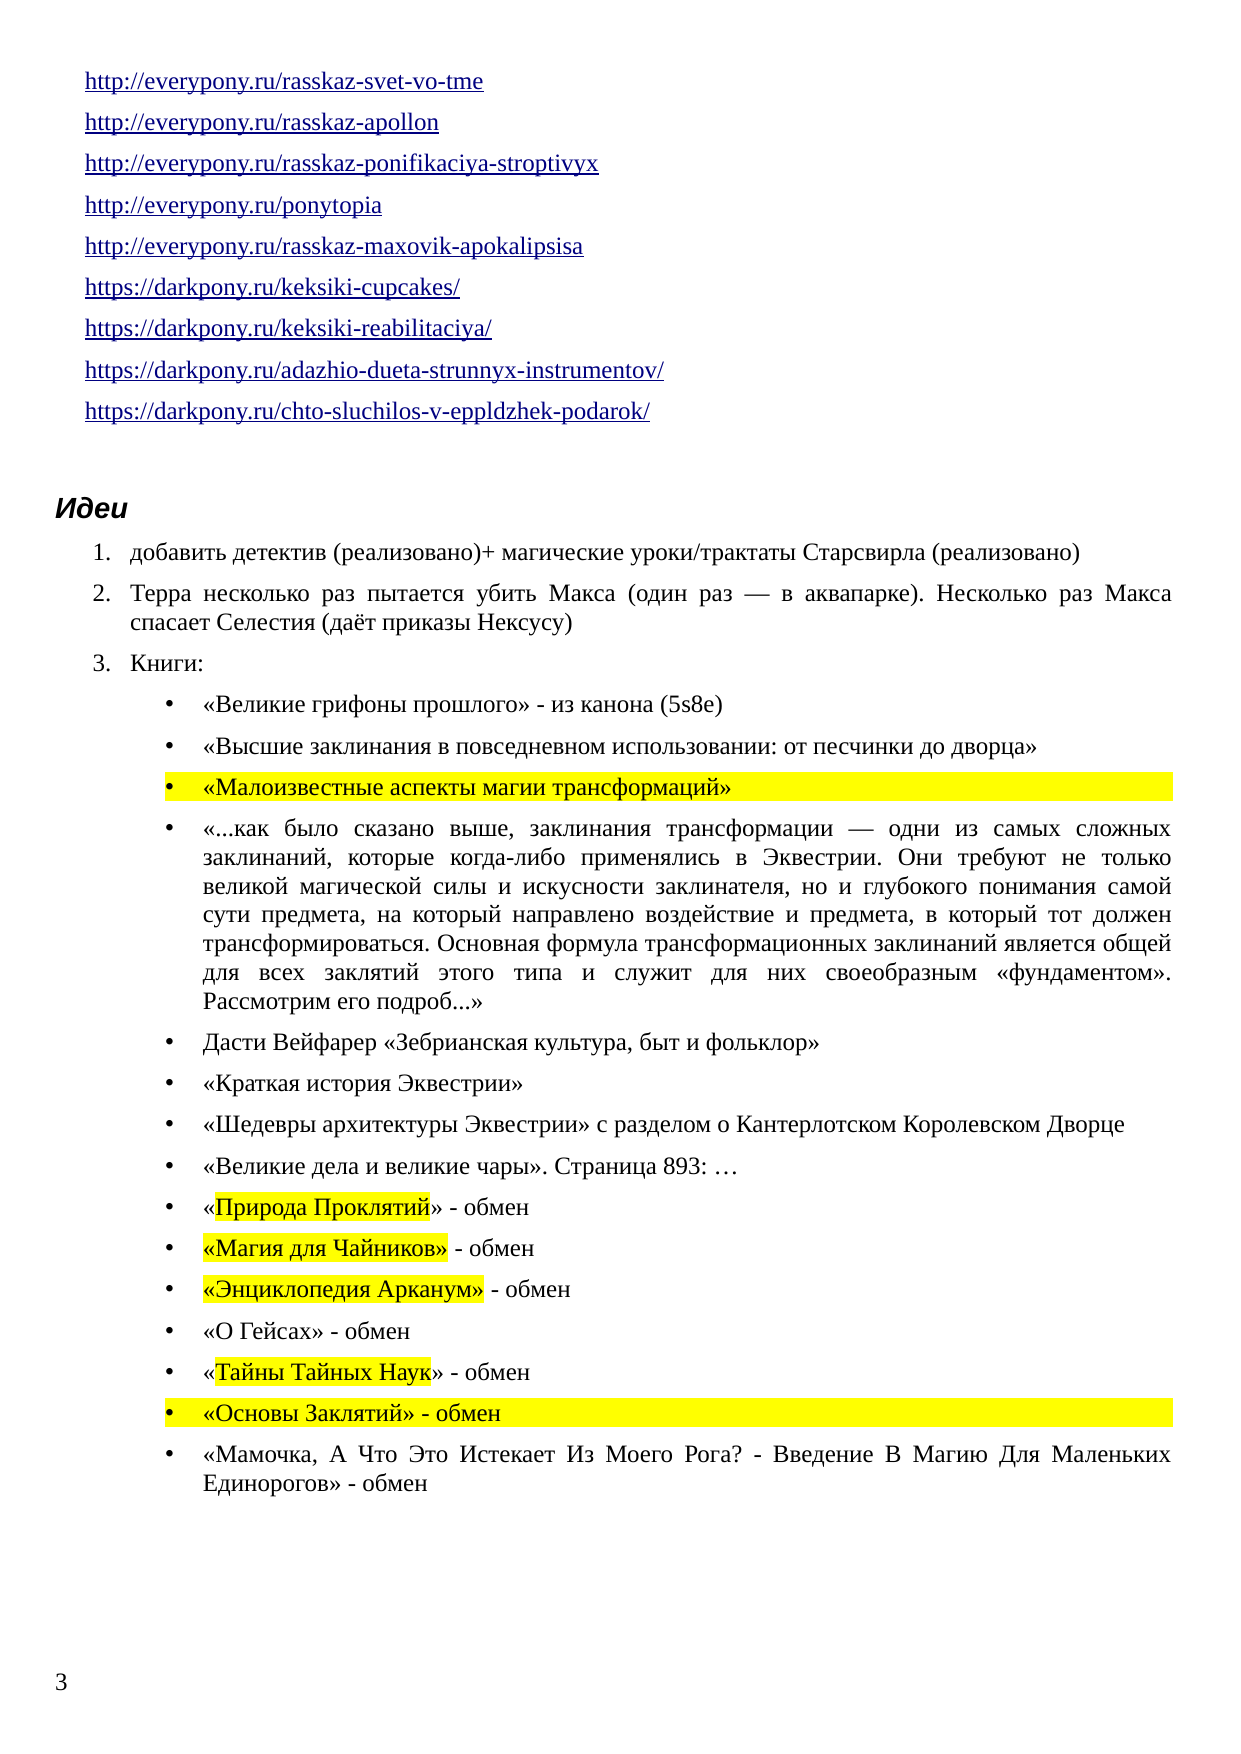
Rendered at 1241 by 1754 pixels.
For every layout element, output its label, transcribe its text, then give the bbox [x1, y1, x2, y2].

text https://darkpony.ru/adazhio-dueta-strunnyx-instrumentov/ [55, 355, 1173, 383]
text https://darkpony.ru/keksiki-cupcakes/ [55, 272, 1173, 301]
text https://darkpony.ru/chto-sluchilos-v-eppldzhek-podarok/ [55, 396, 1173, 425]
list Книги: [92, 648, 1173, 677]
list «Великие дела и великие чары». Страница 893: … [165, 1151, 1173, 1179]
list «Магия для Чайников» - обмен [165, 1233, 1173, 1262]
list Дасти Вейфарер «Зебрианская культура, быт и фольклор» [165, 1027, 1173, 1056]
list Терра несколько раз пытается убить Макса (один раз — в аквапарке). Несколько раз Макса спасает Селестия (даёт приказы Нексусу) [92, 578, 1173, 636]
list «Краткая история Эквестрии» [165, 1068, 1173, 1097]
text http://everypony.ru/ponytopia [55, 190, 1173, 218]
text http://everypony.ru/rasskaz-svet-vo-tme [55, 66, 1173, 95]
text http://everypony.ru/rasskaz-apollon [55, 107, 1173, 136]
list «Тайны Тайных Наук» - обмен [165, 1357, 1173, 1386]
list «Основы Заклятий» - обмен [165, 1398, 1173, 1427]
list «Высшие заклинания в повседневном использовании: от песчинки до дворца» [165, 731, 1173, 759]
list «О Гейсах» - обмен [165, 1316, 1173, 1344]
list «...как было сказано выше, заклинания трансформации — одни из самых сложных заклинаний, которые когда-либо применялись в Эквестрии. Они требуют не только великой магической силы и искусности заклинателя, но и глубокого понимания самой сути предмета, на который направлено воздействие и предмета, в который тот должен трансформироваться. Основная формула трансформационных заклинаний является общей для всех заклятий этого типа и служит для них своеобразным «фундаментом». Рассмотрим его подроб...» [165, 813, 1173, 1014]
list «Шедевры архитектуры Эквестрии» с разделом о Кантерлотском Королевском Дворце [165, 1109, 1173, 1138]
list добавить детектив (реализовано)+ магические уроки/трактаты Старсвирла (реализовано) [92, 537, 1173, 566]
text http://everypony.ru/rasskaz-ponifikaciya-stroptivyx [55, 148, 1173, 177]
text http://everypony.ru/rasskaz-maxovik-apokalipsisa [55, 231, 1173, 260]
list «Природа Проклятий» - обмен [165, 1192, 1173, 1221]
text https://darkpony.ru/keksiki-reabilitaciya/ [55, 313, 1173, 342]
list «Энциклопедия Арканум» - обмен [165, 1274, 1173, 1303]
list «Мамочка, А Что Это Истекает Из Моего Рога? - Введение В Магию Для Маленьких Единорогов» - обмен [165, 1439, 1173, 1497]
list «Малоизвестные аспекты магии трансформаций» [165, 772, 1173, 801]
list «Великие грифоны прошлого» - из канона (5s8e) [165, 689, 1173, 718]
subtitle Идеи [55, 491, 1173, 524]
